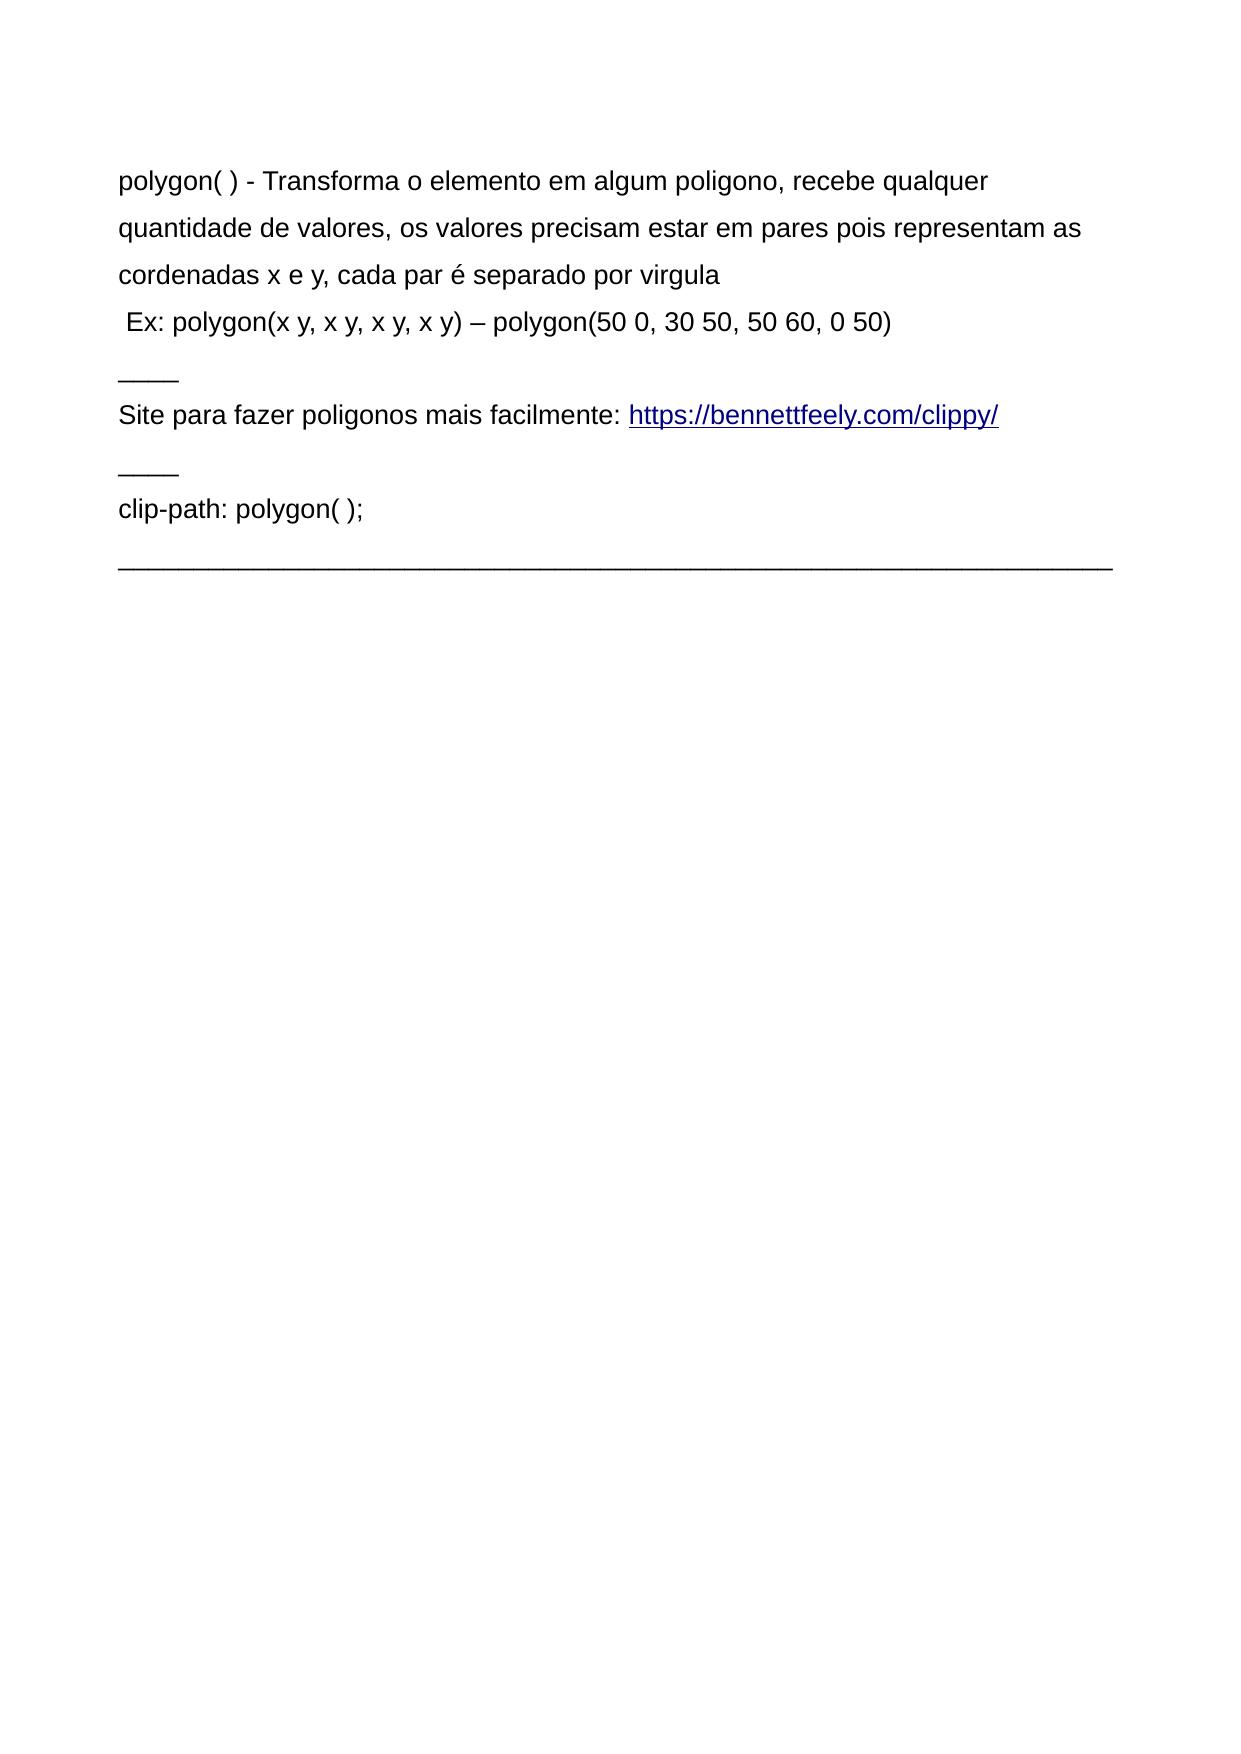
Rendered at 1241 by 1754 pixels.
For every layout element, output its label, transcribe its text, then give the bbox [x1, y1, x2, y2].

text ____ [118, 352, 1122, 384]
text __________________________________________________________________ [118, 540, 1122, 571]
text ____ [118, 446, 1122, 477]
text clip-path: polygon( ); [118, 493, 1122, 524]
text Ex: polygon(x y, x y, x y, x y) – polygon(50 0, 30 50, 50 60, 0 50) [118, 306, 1122, 337]
text polygon( ) - Transforma o elemento em algum poligono, recebe qualquer quantidade de valores, os valores precisam estar em pares pois representam as cordenadas x e y, cada par é separado por virgula [118, 165, 1122, 290]
text Site para fazer poligonos mais facilmente: https://bennettfeely.com/clippy/ [118, 399, 1122, 431]
